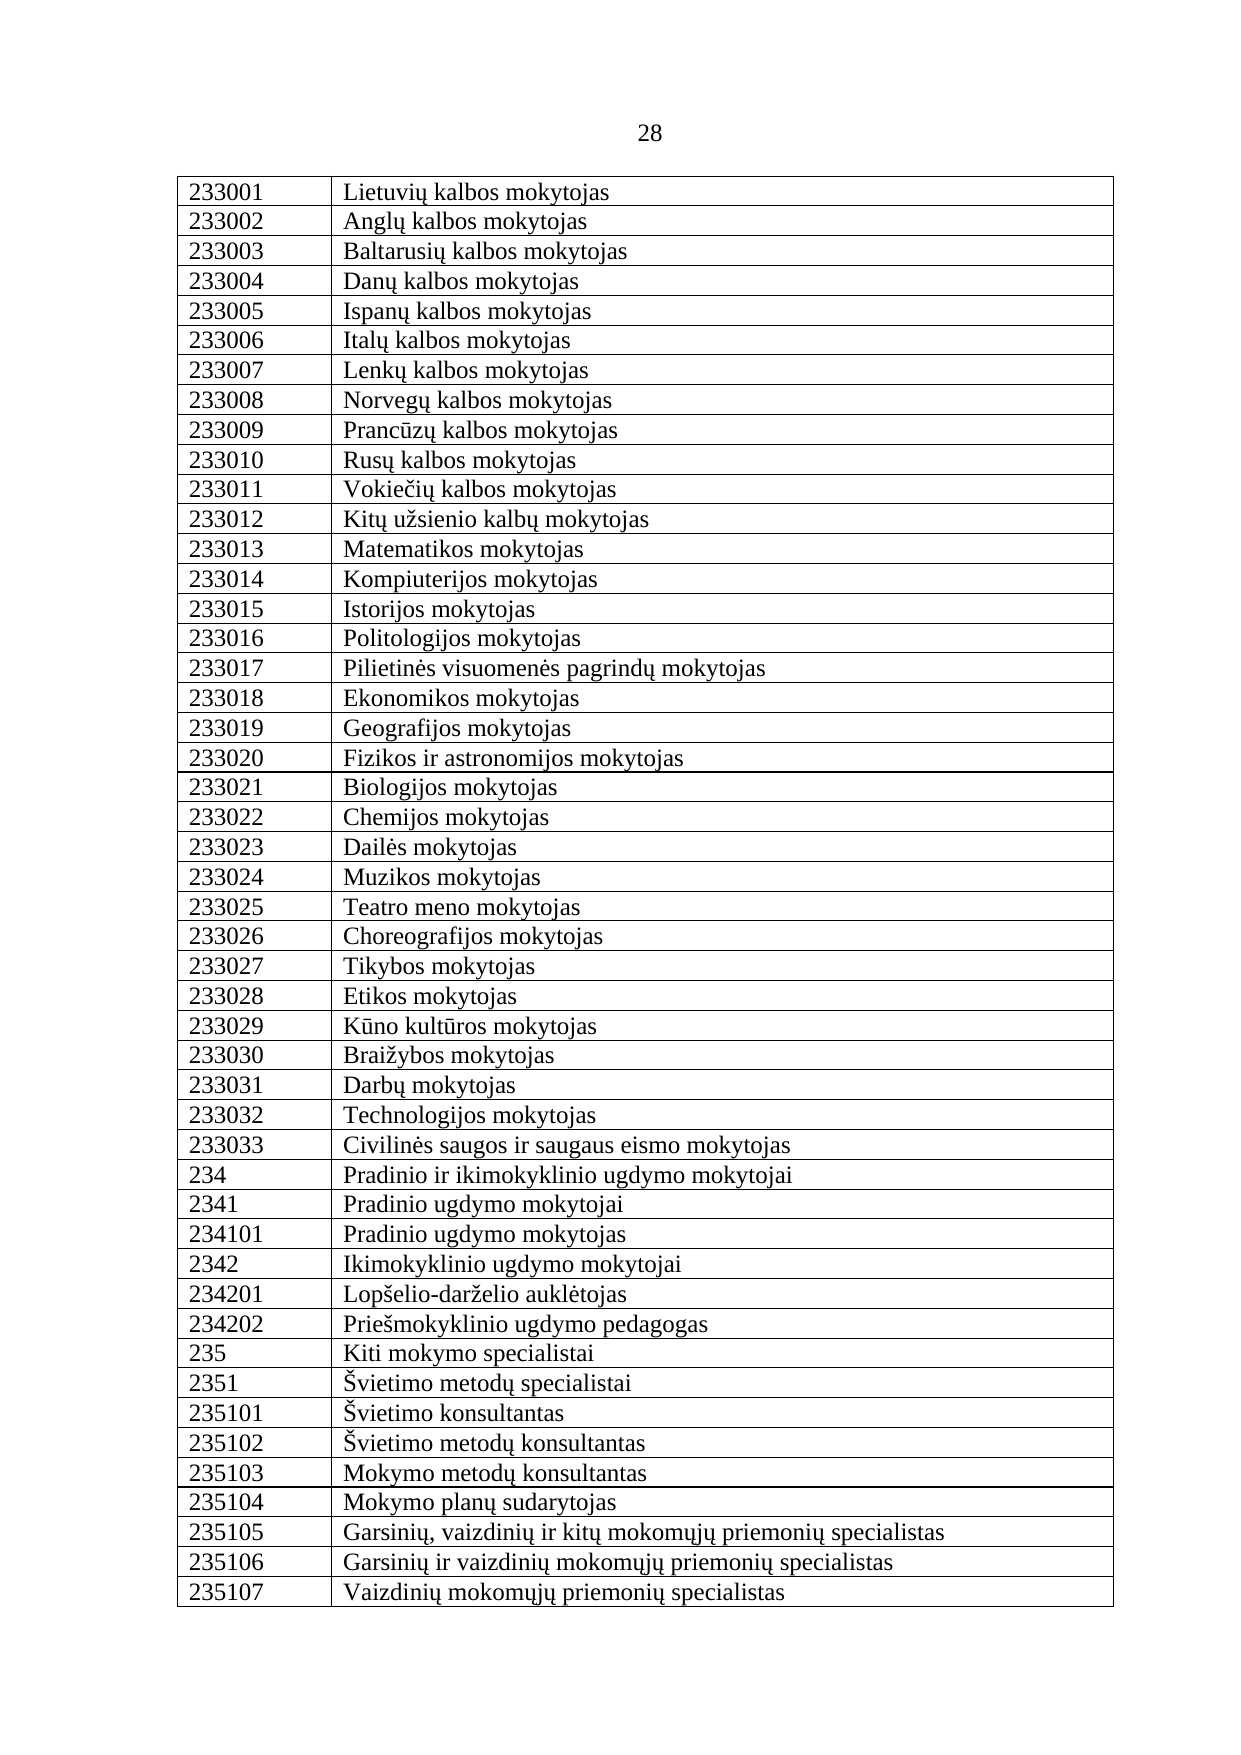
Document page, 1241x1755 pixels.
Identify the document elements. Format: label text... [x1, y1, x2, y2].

table_cell 233028 [178, 981, 331, 1010]
table_cell Teatro meno mokytojas [332, 892, 1113, 920]
table_cell Chemijos mokytojas [332, 802, 1113, 831]
table_cell Garsinių, vaizdinių ir kitų mokomųjų priemonių specialistas [332, 1517, 1113, 1546]
table_cell 2341 [178, 1190, 331, 1218]
table_cell [1114, 1069, 1119, 1099]
table_cell 233016 [178, 624, 331, 652]
table_cell [1114, 712, 1119, 742]
table_cell Priešmokyklinio ugdymo pedagogas [332, 1309, 1113, 1337]
table_cell [1114, 1516, 1119, 1546]
table_cell [1114, 801, 1119, 831]
table_cell [1114, 414, 1119, 444]
table_cell [1114, 1189, 1119, 1218]
table_cell 233005 [178, 296, 331, 324]
table_cell 233009 [178, 415, 331, 444]
table_cell [1114, 265, 1119, 295]
table_cell Dailės mokytojas [332, 832, 1113, 861]
table_cell Pradinio ugdymo mokytojai [332, 1190, 1113, 1218]
table_cell 233011 [178, 475, 331, 503]
table_cell [1114, 950, 1119, 980]
table_cell [1114, 920, 1119, 950]
table_cell [1114, 1129, 1119, 1159]
table_cell 233033 [178, 1130, 331, 1159]
table_cell [1114, 771, 1119, 801]
table_cell 233020 [178, 743, 331, 771]
table_cell [1114, 474, 1119, 503]
table_cell [1114, 176, 1119, 205]
table_cell [1114, 235, 1119, 265]
table_cell 233014 [178, 564, 331, 593]
table_cell Pilietinės visuomenės pagrindų mokytojas [332, 653, 1113, 682]
table_cell Civilinės saugos ir saugaus eismo mokytojas [332, 1130, 1113, 1159]
table_cell [1114, 742, 1119, 771]
table_cell Švietimo metodų konsultantas [332, 1428, 1113, 1457]
table_cell [1114, 563, 1119, 593]
table_cell [1114, 1427, 1119, 1457]
table_cell [1114, 1010, 1119, 1039]
table_cell 235106 [178, 1547, 331, 1576]
table_cell [1114, 1248, 1119, 1278]
table_cell 233024 [178, 862, 331, 891]
table_cell 233007 [178, 355, 331, 384]
table_cell [1114, 980, 1119, 1010]
table_cell 2342 [178, 1249, 331, 1278]
table_cell 235104 [178, 1488, 331, 1516]
table_cell [1114, 891, 1119, 920]
table_cell 235103 [178, 1458, 331, 1486]
table_cell Politologijos mokytojas [332, 624, 1113, 652]
table_cell 234202 [178, 1309, 331, 1337]
table_cell Kūno kultūros mokytojas [332, 1011, 1113, 1039]
table_cell [1114, 1338, 1119, 1367]
table_cell 233003 [178, 236, 331, 265]
table_cell 233006 [178, 326, 331, 354]
table_cell 233031 [178, 1070, 331, 1099]
table_cell Garsinių ir vaizdinių mokomųjų priemonių specialistas [332, 1547, 1113, 1576]
table_cell Biologijos mokytojas [332, 773, 1113, 801]
table_cell [1114, 831, 1119, 861]
table_cell [1114, 623, 1119, 652]
table_cell 235105 [178, 1517, 331, 1546]
table_cell 235107 [178, 1577, 331, 1606]
table_cell [1114, 384, 1119, 414]
table_cell Švietimo metodų specialistai [332, 1368, 1113, 1397]
table_cell 233001 [178, 177, 331, 205]
table_cell 233030 [178, 1041, 331, 1069]
table_cell Prancūzų kalbos mokytojas [332, 415, 1113, 444]
table_cell [1114, 861, 1119, 891]
table_cell Rusų kalbos mokytojas [332, 445, 1113, 473]
table_cell 234201 [178, 1279, 331, 1308]
table_cell [1114, 1099, 1119, 1129]
table_cell Baltarusių kalbos mokytojas [332, 236, 1113, 265]
table_cell 233012 [178, 504, 331, 533]
table_cell Istorijos mokytojas [332, 594, 1113, 622]
table_cell [1114, 295, 1119, 324]
table_cell [1114, 1457, 1119, 1486]
table_cell [1114, 1576, 1119, 1606]
table_cell 234 [178, 1160, 331, 1188]
table_cell 233013 [178, 534, 331, 563]
table_cell 233029 [178, 1011, 331, 1039]
table_cell Vokiečių kalbos mokytojas [332, 475, 1113, 503]
table_cell 2351 [178, 1368, 331, 1397]
table_cell Italų kalbos mokytojas [332, 326, 1113, 354]
table_cell [1114, 682, 1119, 712]
table_cell [1114, 1486, 1119, 1516]
table_cell Ekonomikos mokytojas [332, 683, 1113, 712]
table_cell [1114, 1159, 1119, 1188]
table_cell 234101 [178, 1219, 331, 1248]
table_cell 233032 [178, 1100, 331, 1129]
table_cell Geografijos mokytojas [332, 713, 1113, 742]
table_cell Choreografijos mokytojas [332, 921, 1113, 950]
table_cell Ikimokyklinio ugdymo mokytojai [332, 1249, 1113, 1278]
table_cell 233025 [178, 892, 331, 920]
table_cell 233004 [178, 266, 331, 295]
table_cell 233027 [178, 951, 331, 980]
table_cell 233023 [178, 832, 331, 861]
table_cell 233017 [178, 653, 331, 682]
table_cell [1114, 1367, 1119, 1397]
table_cell 235 [178, 1339, 331, 1367]
table_cell Kompiuterijos mokytojas [332, 564, 1113, 593]
table_cell Lietuvių kalbos mokytojas [332, 177, 1113, 205]
table_cell [1114, 444, 1119, 473]
table_cell Etikos mokytojas [332, 981, 1113, 1010]
table_cell Mokymo planų sudarytojas [332, 1488, 1113, 1516]
table_cell Braižybos mokytojas [332, 1041, 1113, 1069]
table_cell [1114, 593, 1119, 622]
table_cell [1114, 1308, 1119, 1337]
table_cell [1114, 1040, 1119, 1069]
table_cell 233026 [178, 921, 331, 950]
table_cell 233010 [178, 445, 331, 473]
table_cell Muzikos mokytojas [332, 862, 1113, 891]
table_cell Anglų kalbos mokytojas [332, 206, 1113, 235]
table_cell 233015 [178, 594, 331, 622]
table_cell Pradinio ugdymo mokytojas [332, 1219, 1113, 1248]
table_cell 233022 [178, 802, 331, 831]
table_cell Danų kalbos mokytojas [332, 266, 1113, 295]
table_cell 233019 [178, 713, 331, 742]
table_cell 233008 [178, 385, 331, 414]
table_cell Matematikos mokytojas [332, 534, 1113, 563]
table_cell 235101 [178, 1398, 331, 1427]
table_cell Lopšelio-darželio auklėtojas [332, 1279, 1113, 1308]
table_cell [1114, 652, 1119, 682]
table_cell Kiti mokymo specialistai [332, 1339, 1113, 1367]
table_cell 233018 [178, 683, 331, 712]
table_cell 233021 [178, 773, 331, 801]
table_cell Norvegų kalbos mokytojas [332, 385, 1113, 414]
table_cell Mokymo metodų konsultantas [332, 1458, 1113, 1486]
table_cell [1114, 325, 1119, 354]
table_cell [1114, 1218, 1119, 1248]
table_cell Fizikos ir astronomijos mokytojas [332, 743, 1113, 771]
table_cell [1114, 354, 1119, 384]
table_cell [1114, 205, 1119, 235]
table_cell Technologijos mokytojas [332, 1100, 1113, 1129]
table_cell 235102 [178, 1428, 331, 1457]
table_cell Pradinio ir ikimokyklinio ugdymo mokytojai [332, 1160, 1113, 1188]
table_cell Lenkų kalbos mokytojas [332, 355, 1113, 384]
table_cell 233002 [178, 206, 331, 235]
table_cell Darbų mokytojas [332, 1070, 1113, 1099]
table_cell Ispanų kalbos mokytojas [332, 296, 1113, 324]
table_cell [1114, 533, 1119, 563]
table_cell Tikybos mokytojas [332, 951, 1113, 980]
table_cell [1114, 1397, 1119, 1427]
table_cell Vaizdinių mokomųjų priemonių specialistas [332, 1577, 1113, 1606]
table_cell Švietimo konsultantas [332, 1398, 1113, 1427]
table_cell Kitų užsienio kalbų mokytojas [332, 504, 1113, 533]
table_cell [1114, 1546, 1119, 1576]
table_cell [1114, 503, 1119, 533]
table_cell [1114, 1278, 1119, 1308]
